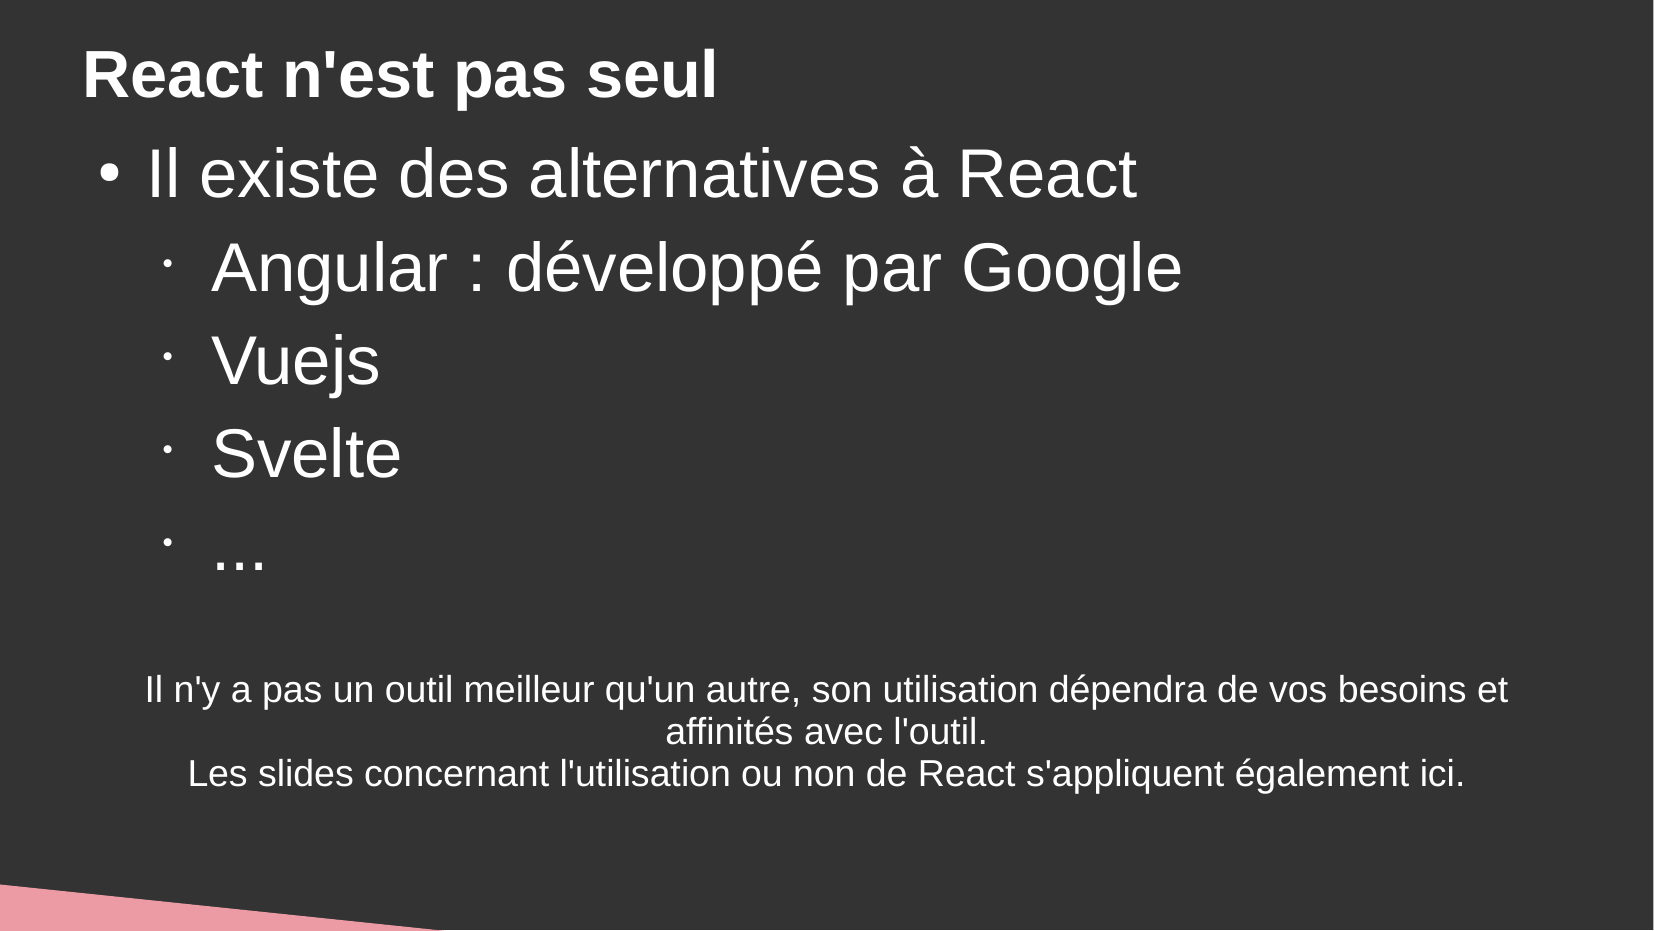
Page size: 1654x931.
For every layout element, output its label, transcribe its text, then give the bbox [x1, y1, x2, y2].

title React n'est pas seul [82, 37, 1571, 122]
text_box [0, 884, 447, 931]
list Il existe des alternatives à React Angular : développé par Google Vuejs Svelte ... [80, 135, 1620, 591]
text_box Il n'y a pas un outil meilleur qu'un autre, son utilisation dépendra de vos besoins et affinités avec l'outil. Les slides concernant l'utilisation ou non de React s'appliquent également ici. [67, 661, 1586, 803]
